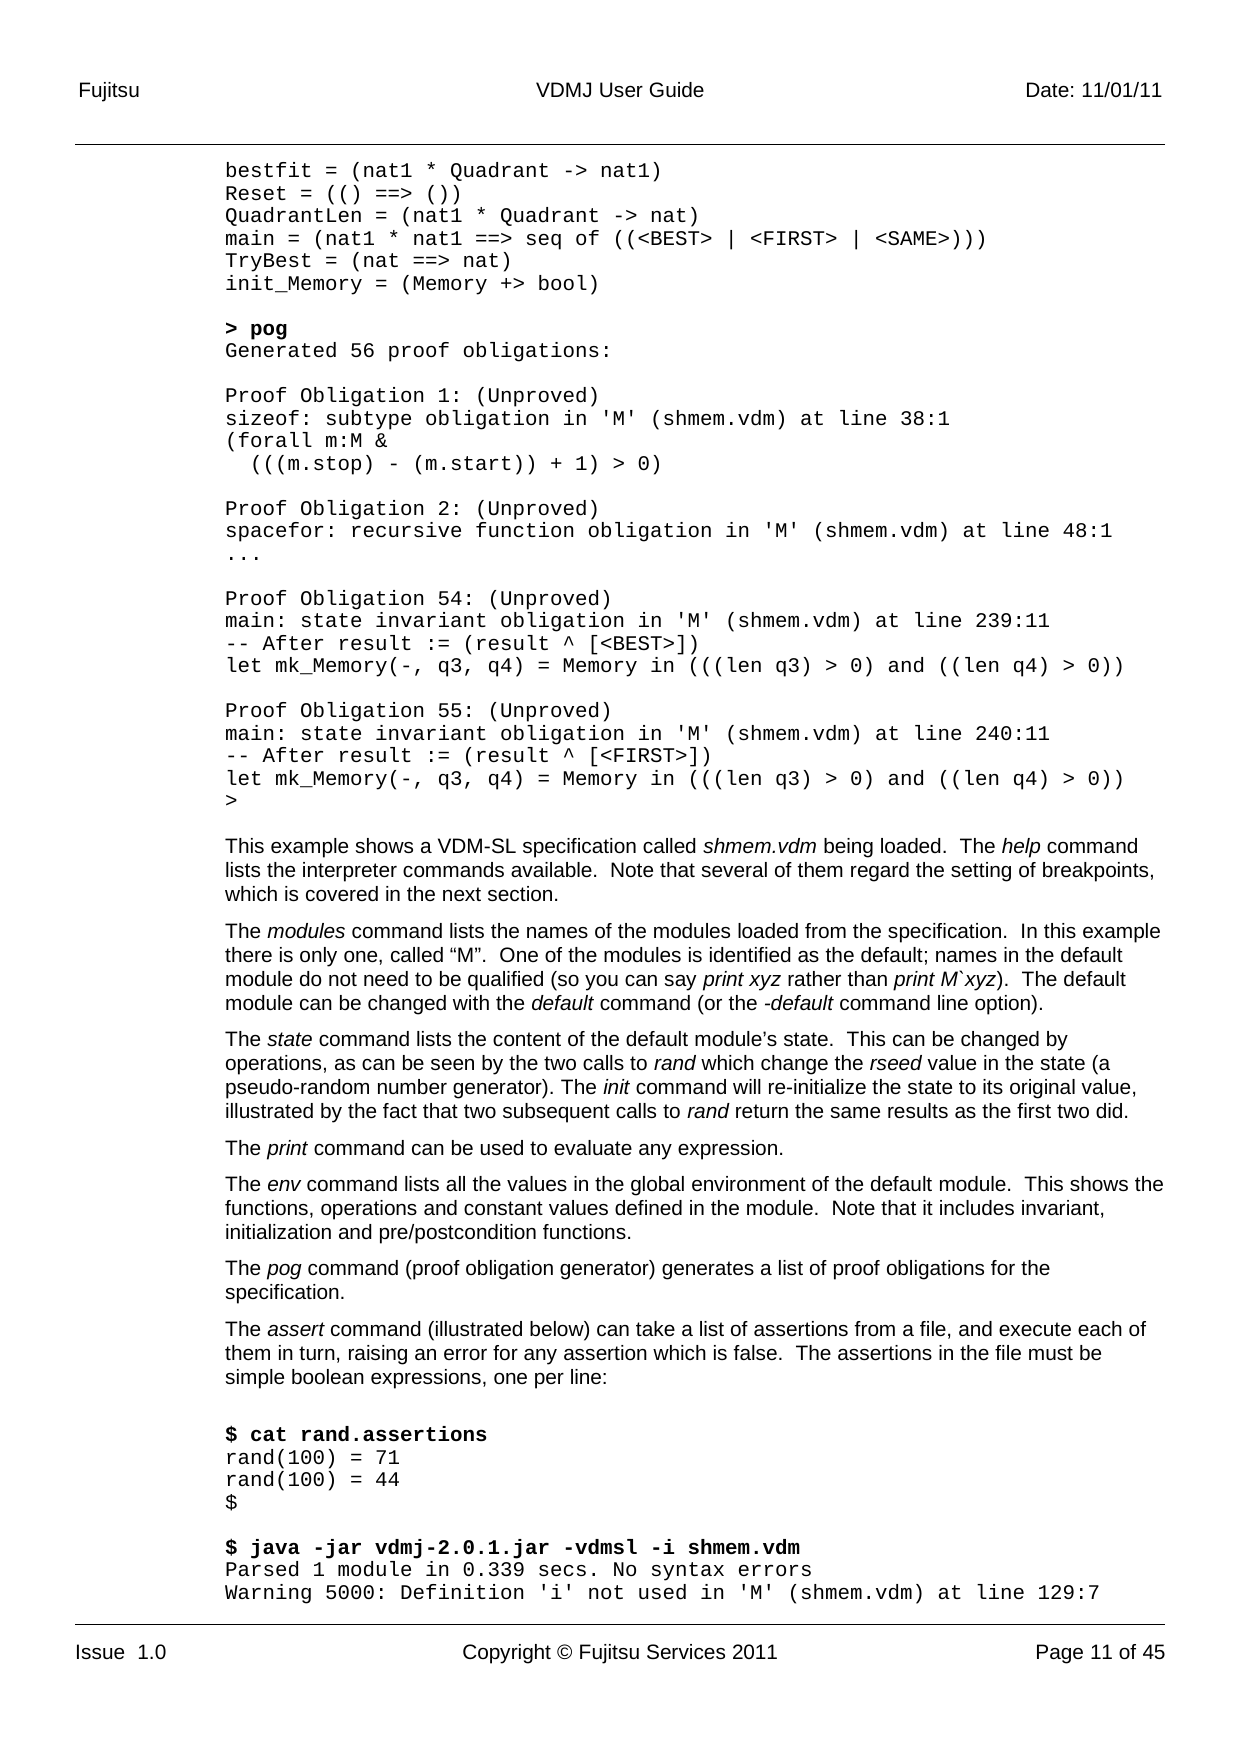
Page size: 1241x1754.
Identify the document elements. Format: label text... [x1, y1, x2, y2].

text Reset = (() ==> ()) [225, 182, 1165, 205]
text TryBest = (nat ==> nat) [225, 250, 1165, 272]
text Proof Obligation 2: (Unproved) [225, 497, 1165, 520]
text main: state invariant obligation in 'M' (shmem.vdm) at line 240:11 [225, 722, 1165, 745]
text > pog [225, 317, 1165, 340]
text QuadrantLen = (nat1 * Quadrant -> nat) [225, 205, 1165, 227]
text The modules command lists the names of the modules loaded from the specification. In this example there is only one, called “M”. One of the modules is identified as the default; names in the default module do not need to be qualified (so you can say print xyz rather than print M`xyz). The default module can be changed with the default command (or the -default command line option). [225, 919, 1165, 1015]
text Proof Obligation 54: (Unproved) [225, 587, 1165, 610]
text main: state invariant obligation in 'M' (shmem.vdm) at line 239:11 [225, 610, 1165, 632]
text $ java -jar vdmj-2.0.1.jar -vdmsl -i shmem.vdm [225, 1536, 1165, 1559]
text rand(100) = 71 [225, 1446, 1165, 1469]
text Proof Obligation 1: (Unproved) [225, 385, 1165, 407]
text The print command can be used to evaluate any expression. [225, 1136, 1165, 1160]
text bestfit = (nat1 * Quadrant -> nat1) [225, 160, 1165, 182]
text let mk_Memory(-, q3, q4) = Memory in (((len q3) > 0) and ((len q4) > 0)) [225, 655, 1165, 677]
text The pog command (proof obligation generator) generates a list of proof obligations for the specification. [225, 1257, 1165, 1304]
text -- After result := (result ^ [<FIRST>]) [225, 745, 1165, 767]
text Generated 56 proof obligations: [225, 340, 1165, 362]
text The env command lists all the values in the global environment of the default module. This shows the functions, operations and constant values defined in the module. Note that it includes invariant, initialization and pre/postcondition functions. [225, 1172, 1165, 1244]
text Parsed 1 module in 0.339 secs. No syntax errors [225, 1559, 1165, 1581]
text (forall m:M & [225, 430, 1165, 452]
text > [225, 790, 1165, 812]
text Warning 5000: Definition 'i' not used in 'M' (shmem.vdm) at line 129:7 [225, 1581, 1165, 1604]
text Proof Obligation 55: (Unproved) [225, 700, 1165, 722]
text $ cat rand.assertions [225, 1424, 1165, 1446]
text (((m.stop) - (m.start)) + 1) > 0) [225, 452, 1165, 475]
text main = (nat1 * nat1 ==> seq of ((<BEST> | <FIRST> | <SAME>))) [225, 227, 1165, 250]
text The assert command (illustrated below) can take a list of assertions from a file, and execute each of them in turn, raising an error for any assertion which is false. The assertions in the file must be simple boolean expressions, one per line: [225, 1317, 1165, 1389]
text spacefor: recursive function obligation in 'M' (shmem.vdm) at line 48:1 [225, 520, 1165, 542]
text let mk_Memory(-, q3, q4) = Memory in (((len q3) > 0) and ((len q4) > 0)) [225, 767, 1165, 790]
text init_Memory = (Memory +> bool) [225, 272, 1165, 295]
text rand(100) = 44 [225, 1469, 1165, 1491]
text ... [225, 542, 1165, 565]
text -- After result := (result ^ [<BEST>]) [225, 632, 1165, 655]
text This example shows a VDM-SL specification called shmem.vdm being loaded. The help command lists the interpreter commands available. Note that several of them regard the setting of breakpoints, which is covered in the next section. [225, 835, 1165, 907]
text sizeof: subtype obligation in 'M' (shmem.vdm) at line 38:1 [225, 407, 1165, 430]
text The state command lists the content of the default module’s state. This can be changed by operations, as can be seen by the two calls to rand which change the rseed value in the state (a pseudo-random number generator). The init command will re-initialize the state to its original value, illustrated by the fact that two subsequent calls to rand return the same results as the first two did. [225, 1027, 1165, 1123]
text $ [225, 1491, 1165, 1514]
